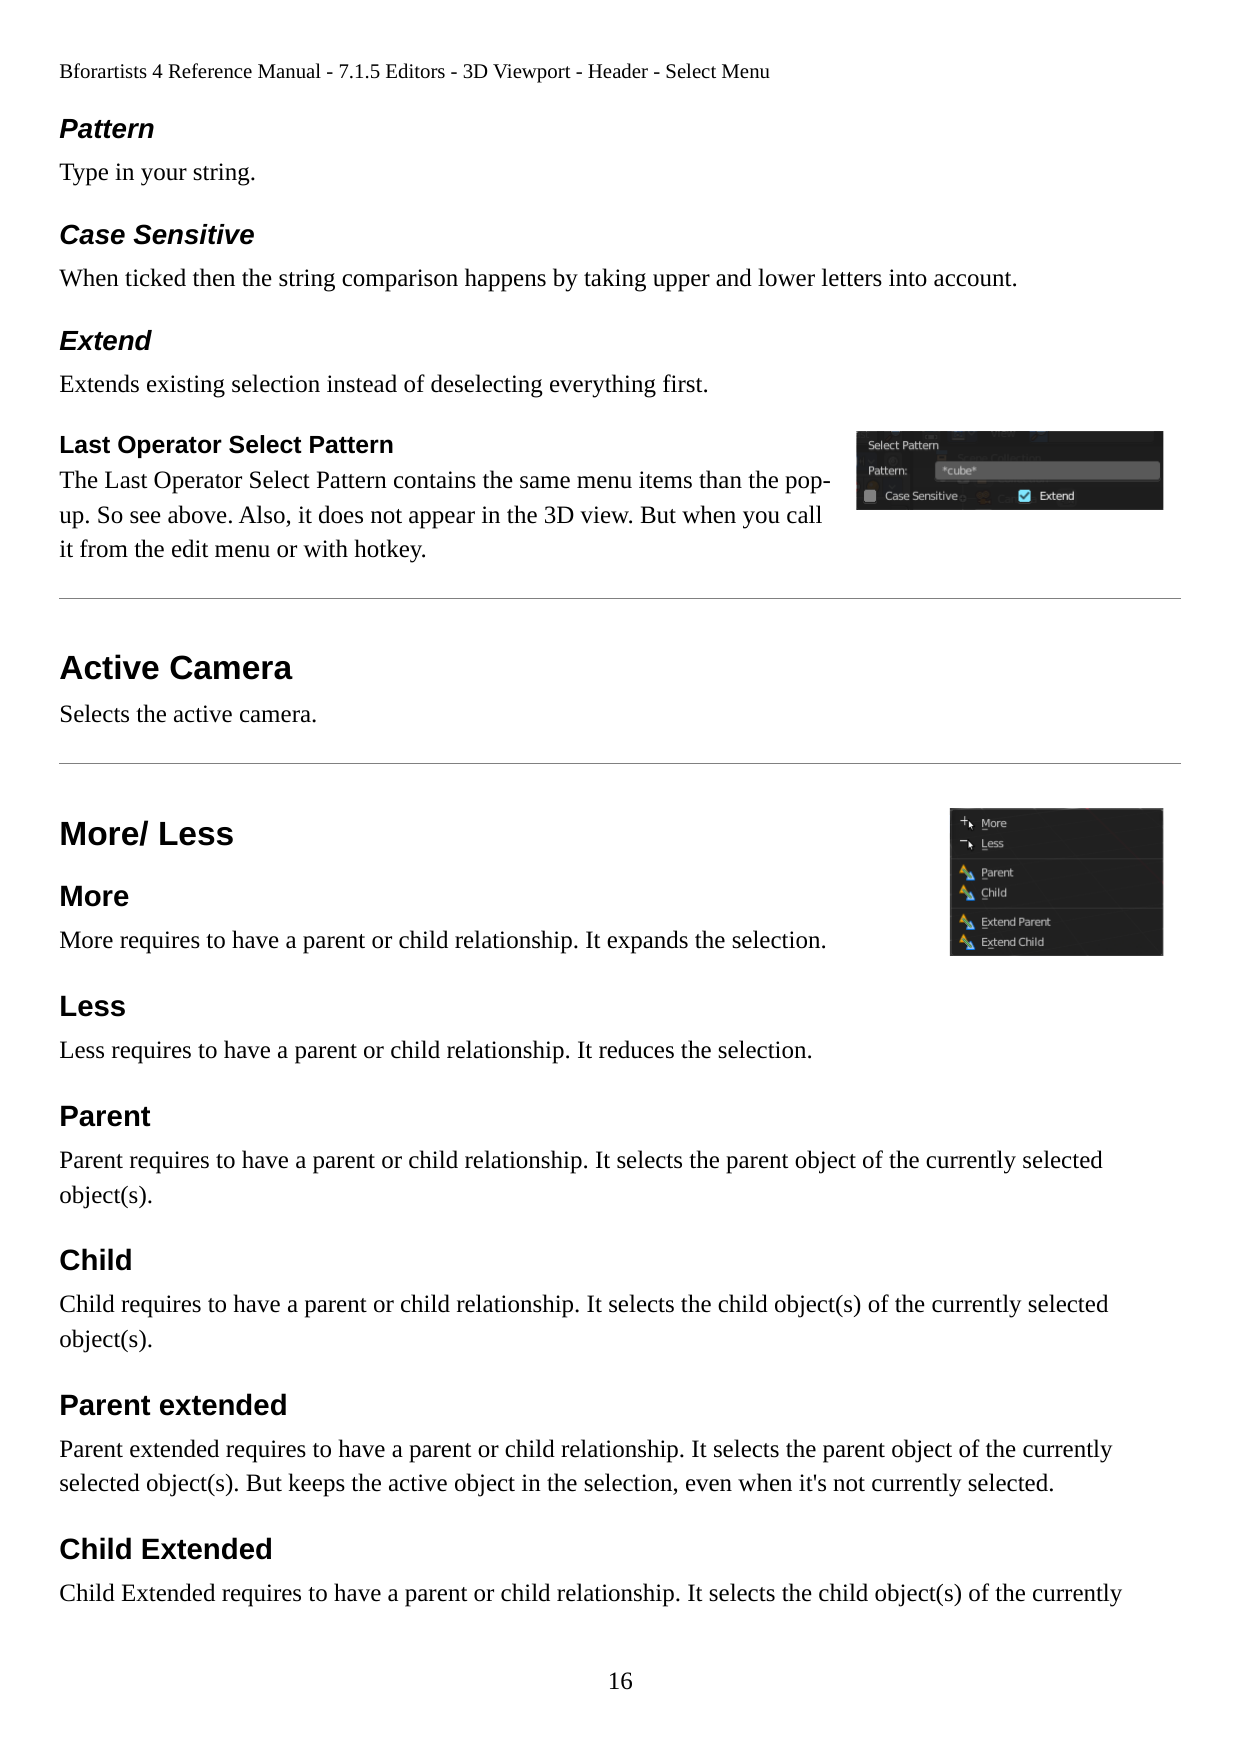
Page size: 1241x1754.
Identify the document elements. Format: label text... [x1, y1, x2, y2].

subtitle More/ Less [59, 813, 949, 852]
picture [949, 808, 1164, 956]
subtitle Child [59, 1243, 1181, 1277]
subtitle More [59, 879, 949, 913]
subtitle Last Operator Select Pattern [59, 430, 1181, 459]
text Selects the active camera. [59, 699, 1181, 728]
text Child Extended requires to have a parent or child relationship. It selects the child object(s) of the currently [59, 1578, 1181, 1607]
text Less requires to have a parent or child relationship. It reduces the selection. [59, 1035, 1181, 1064]
text Extends existing selection instead of deselecting everything first. [59, 369, 1181, 398]
text Parent extended requires to have a parent or child relationship. It selects the parent object of the currently selected object(s). But keeps the active object in the selection, even when it's not currently selected. [59, 1434, 1181, 1497]
subtitle Active Camera [59, 648, 1181, 687]
subtitle Parent [59, 1099, 1181, 1133]
text Child requires to have a parent or child relationship. It selects the child object(s) of the currently selected object(s). [59, 1289, 1181, 1353]
subtitle Extend [59, 324, 1181, 356]
subtitle Case Sensitive [59, 218, 1181, 250]
text When ticked then the string comparison happens by taking upper and lower letters into account. [59, 263, 1181, 292]
subtitle [1164, 813, 1181, 852]
text More requires to have a parent or child relationship. It expands the selection. [59, 925, 949, 954]
subtitle Pattern [59, 113, 1181, 144]
subtitle Child Extended [59, 1532, 1181, 1566]
subtitle Parent extended [59, 1388, 1181, 1421]
subtitle Less [59, 989, 1181, 1023]
text The Last Operator Select Pattern contains the same menu items than the pop-up. So see above. Also, it does not appear in the 3D view. But when you call it from the edit menu or with hotkey. [59, 465, 1181, 563]
subtitle [1164, 879, 1181, 913]
text Parent requires to have a parent or child relationship. It selects the parent object of the currently selected object(s). [59, 1145, 1181, 1208]
picture [856, 431, 1164, 510]
text Type in your string. [59, 157, 1181, 186]
